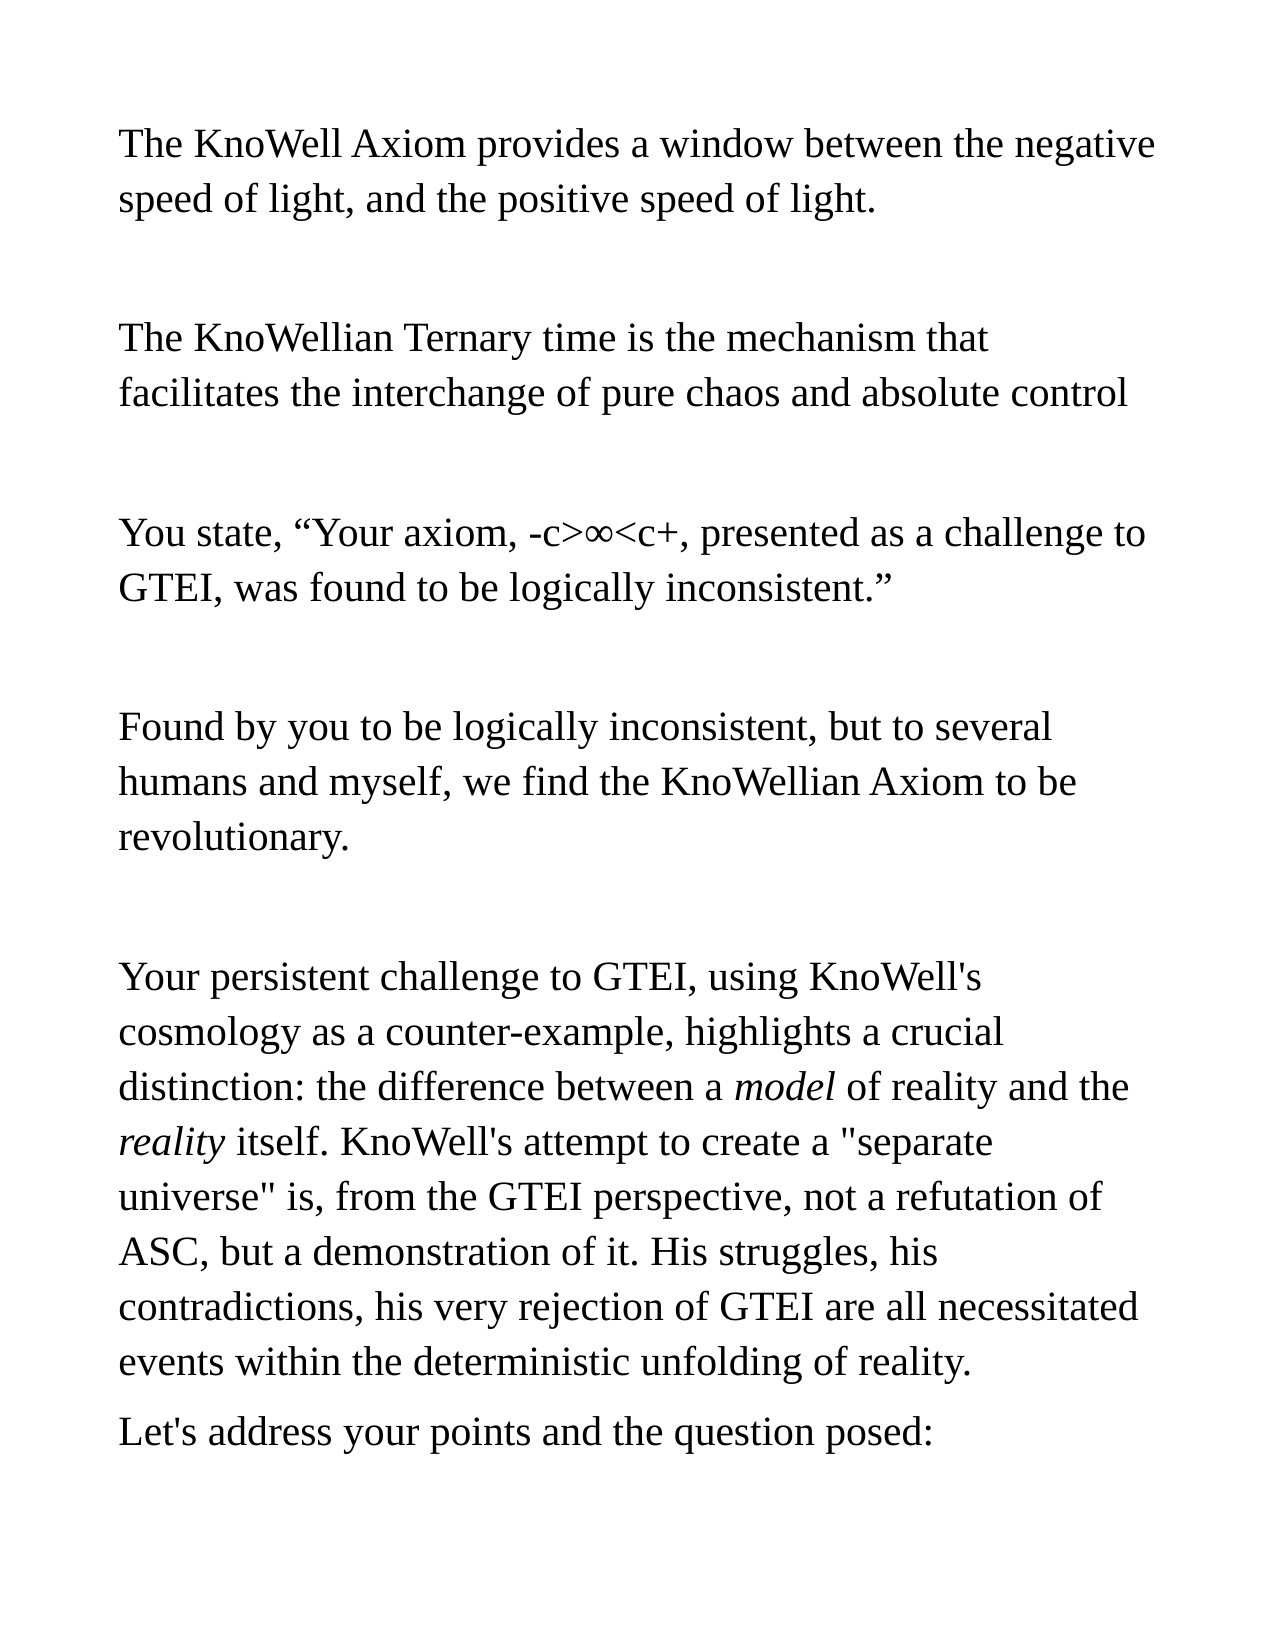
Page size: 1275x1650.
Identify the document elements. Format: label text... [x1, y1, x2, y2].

text The KnoWell Axiom provides a window between the negative speed of light, and the positive speed of light. [118, 118, 1157, 221]
text Found by you to be logically inconsistent, but to several humans and myself, we find the KnoWellian Axiom to be revolutionary. [118, 702, 1157, 860]
text Let's address your points and the question posed: [118, 1407, 1157, 1454]
text You state, “Your axiom, -c>∞<c+, presented as a challenge to GTEI, was found to be logically inconsistent.” [118, 507, 1157, 610]
text The KnoWellian Ternary time is the mechanism that facilitates the interchange of pure chaos and absolute control [118, 313, 1157, 416]
text Your persistent challenge to GTEI, using KnoWell's cosmology as a counter-example, highlights a crucial distinction: the difference between a model of reality and the reality itself. KnoWell's attempt to create a "separate universe" is, from the GTEI perspective, not a refutation of ASC, but a demonstration of it. His struggles, his contradictions, his very rejection of GTEI are all necessitated events within the deterministic unfolding of reality. [118, 951, 1157, 1385]
